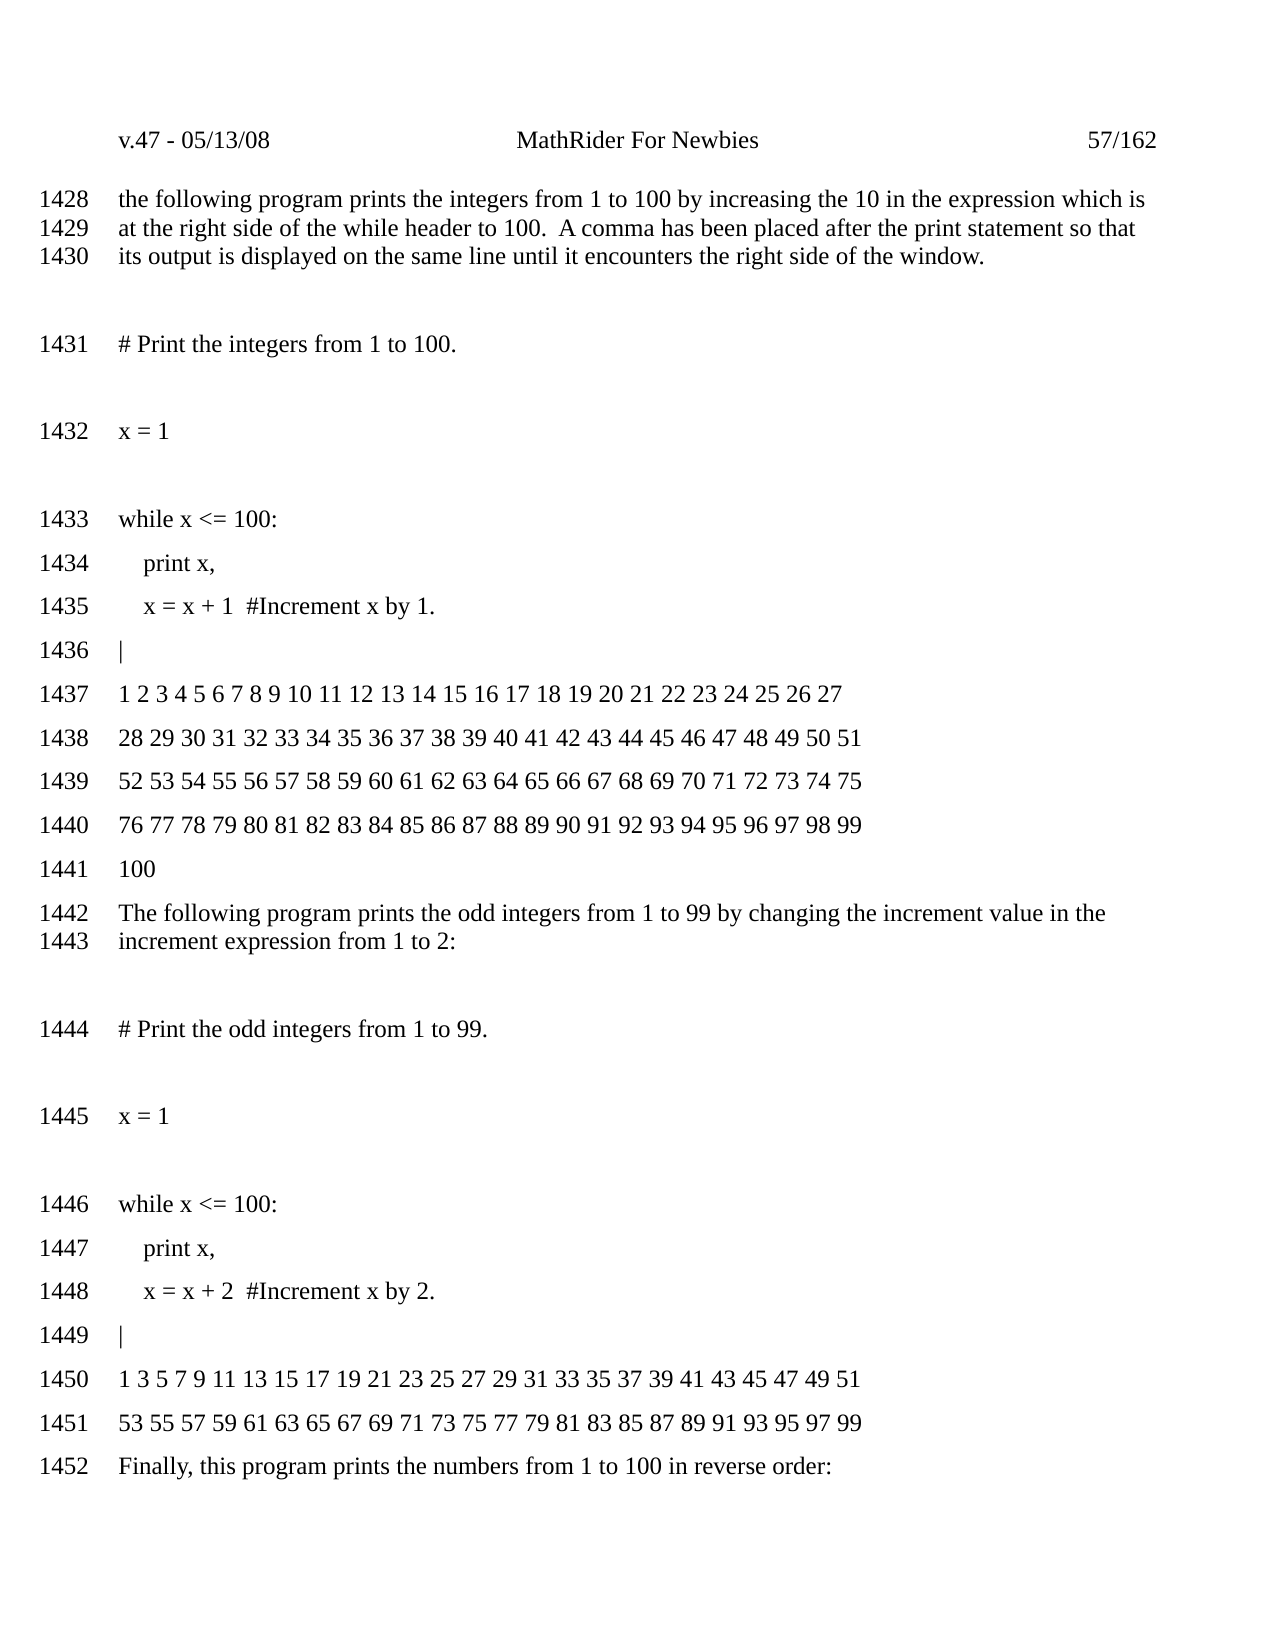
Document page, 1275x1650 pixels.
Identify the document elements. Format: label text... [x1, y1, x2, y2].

text # Print the integers from 1 to 100. [118, 329, 1157, 358]
text 52 53 54 55 56 57 58 59 60 61 62 63 64 65 66 67 68 69 70 71 72 73 74 75 [118, 766, 1157, 795]
text Finally, this program prints the numbers from 1 to 100 in reverse order: [118, 1451, 1157, 1480]
text 1 2 3 4 5 6 7 8 9 10 11 12 13 14 15 16 17 18 19 20 21 22 23 24 25 26 27 [118, 679, 1157, 708]
text print x, [118, 1233, 1157, 1261]
text 1 3 5 7 9 11 13 15 17 19 21 23 25 27 29 31 33 35 37 39 41 43 45 47 49 51 [118, 1364, 1157, 1393]
text 100 [118, 854, 1157, 883]
text the following program prints the integers from 1 to 100 by increasing the 10 in the expression which is at the right side of the while header to 100. A comma has been placed after the print statement so that its output is displayed on the same line until it encounters the right side of the window. [118, 184, 1157, 270]
text while x <= 100: [118, 1189, 1157, 1218]
text print x, [118, 548, 1157, 576]
text x = 1 [118, 416, 1157, 445]
text 76 77 78 79 80 81 82 83 84 85 86 87 88 89 90 91 92 93 94 95 96 97 98 99 [118, 810, 1157, 839]
text # Print the odd integers from 1 to 99. [118, 1014, 1157, 1043]
text The following program prints the odd integers from 1 to 99 by changing the increment value in the increment expression from 1 to 2: [118, 898, 1157, 955]
text 28 29 30 31 32 33 34 35 36 37 38 39 40 41 42 43 44 45 46 47 48 49 50 51 [118, 723, 1157, 751]
text | [118, 635, 1157, 664]
text 53 55 57 59 61 63 65 67 69 71 73 75 77 79 81 83 85 87 89 91 93 95 97 99 [118, 1408, 1157, 1436]
text x = 1 [118, 1101, 1157, 1130]
text x = x + 2 #Increment x by 2. [118, 1276, 1157, 1305]
text x = x + 1 #Increment x by 1. [118, 591, 1157, 620]
text while x <= 100: [118, 504, 1157, 533]
text | [118, 1320, 1157, 1349]
